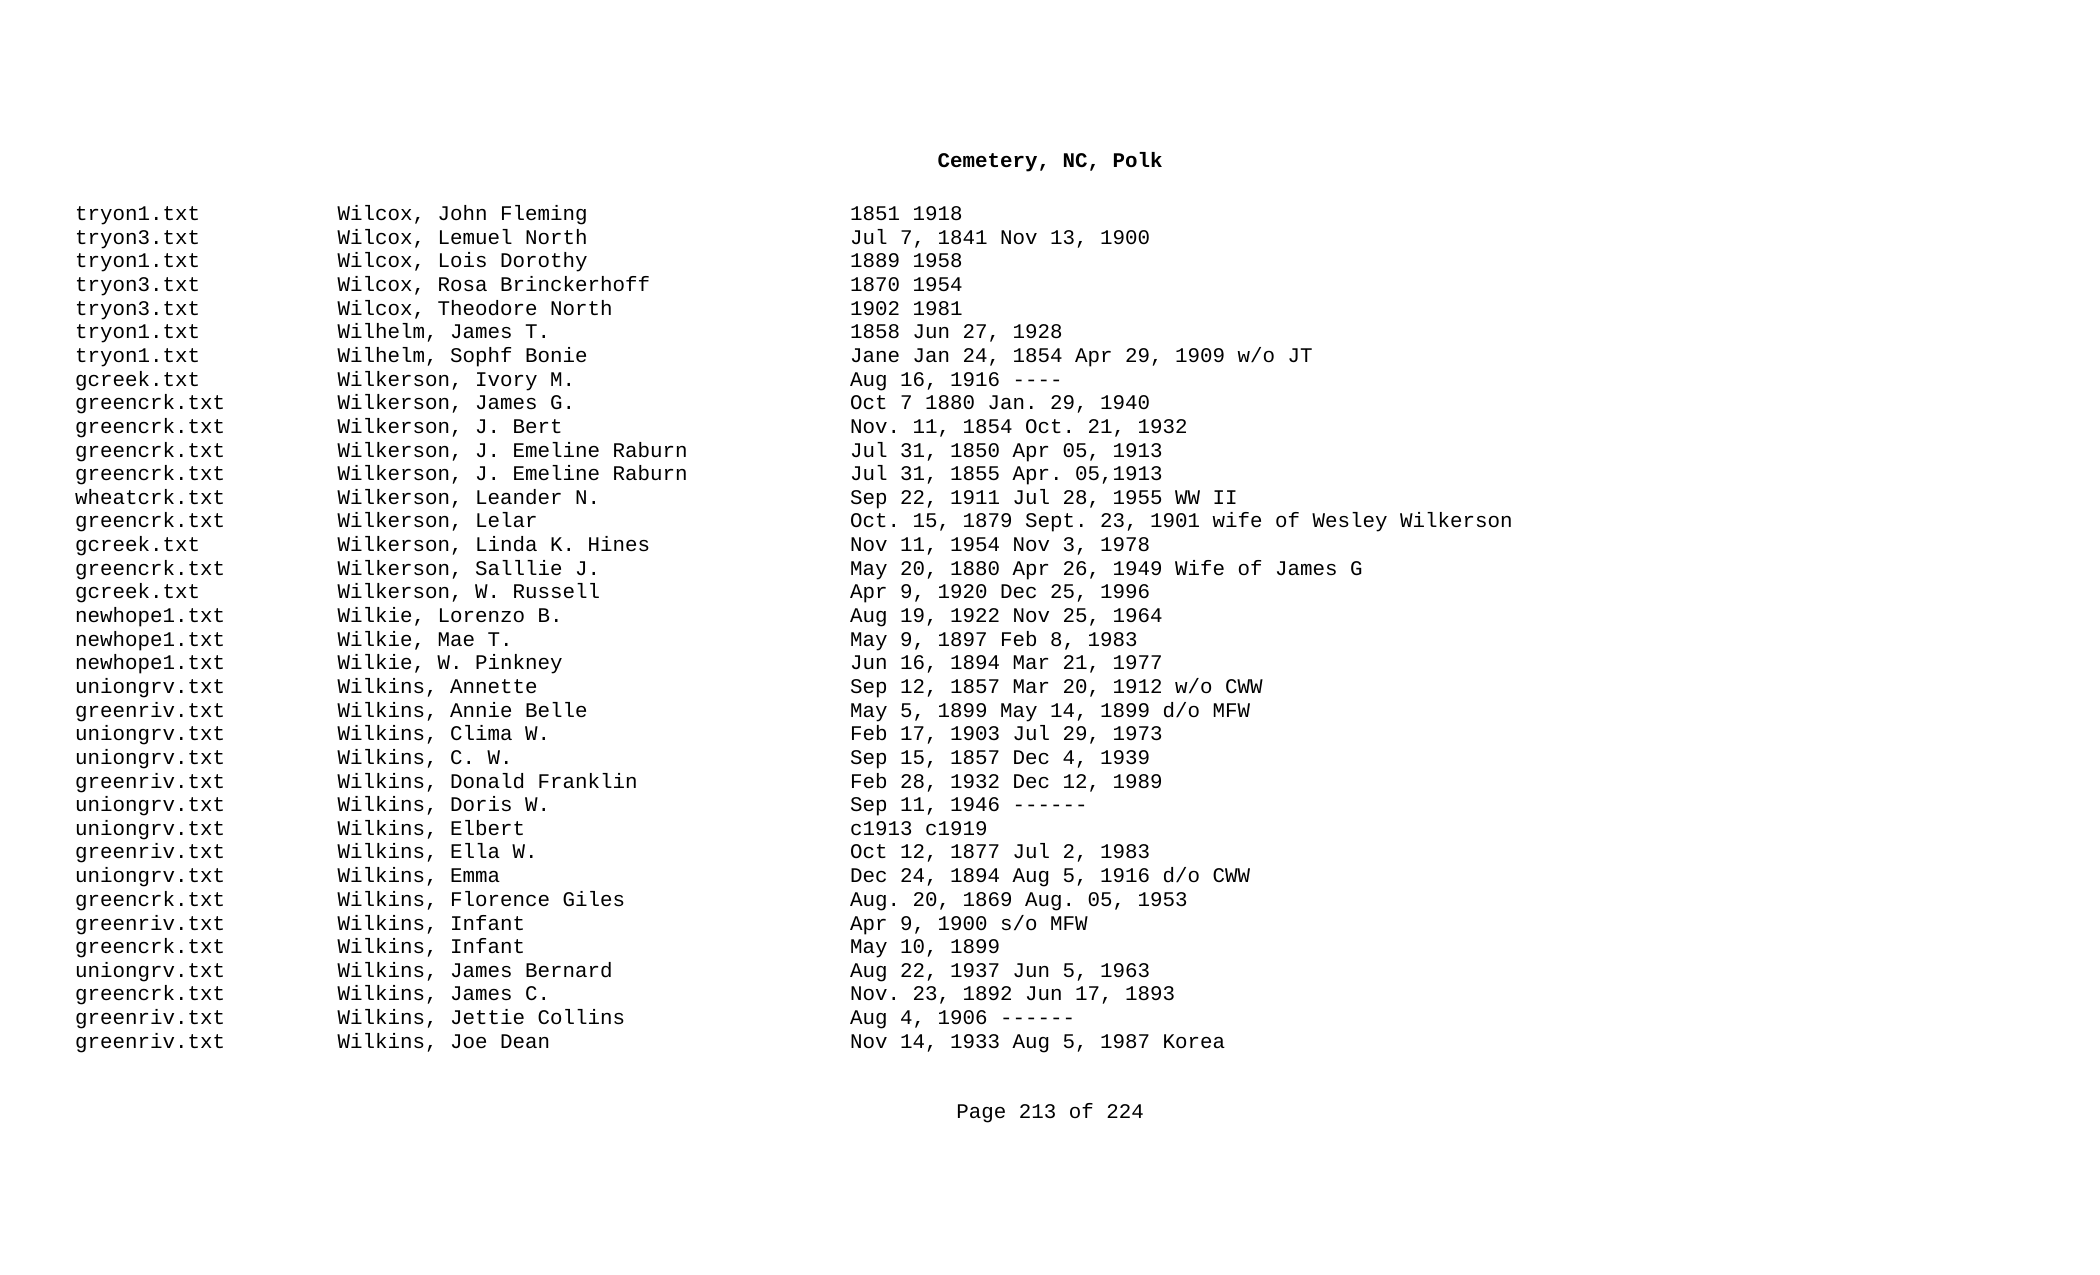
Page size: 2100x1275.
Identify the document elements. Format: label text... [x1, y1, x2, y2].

text greencrk.txt Wilkerson, J. Bert Nov. 11, 1854 Oct. 21, 1932 [75, 416, 2025, 439]
text newhope1.txt Wilkie, Mae T. May 9, 1897 Feb 8, 1983 [75, 629, 2025, 652]
text greencrk.txt Wilkerson, Salllie J. May 20, 1880 Apr 26, 1949 Wife of James G [75, 558, 2025, 581]
text greenriv.txt Wilkins, Ella W. Oct 12, 1877 Jul 2, 1983 [75, 842, 2025, 865]
text greenriv.txt Wilkins, Joe Dean Nov 14, 1933 Aug 5, 1987 Korea [75, 1031, 2025, 1054]
text greenriv.txt Wilkins, Annie Belle May 5, 1899 May 14, 1899 d/o MFW [75, 700, 2025, 723]
text tryon3.txt Wilcox, Lemuel North Jul 7, 1841 Nov 13, 1900 [75, 227, 2025, 250]
text tryon3.txt Wilcox, Theodore North 1902 1981 [75, 298, 2025, 321]
text gcreek.txt Wilkerson, W. Russell Apr 9, 1920 Dec 25, 1996 [75, 581, 2025, 605]
text greencrk.txt Wilkerson, J. Emeline Raburn Jul 31, 1855 Apr. 05,1913 [75, 463, 2025, 487]
text uniongrv.txt Wilkins, James Bernard Aug 22, 1937 Jun 5, 1963 [75, 960, 2025, 983]
text greencrk.txt Wilkerson, J. Emeline Raburn Jul 31, 1850 Apr 05, 1913 [75, 439, 2025, 463]
text newhope1.txt Wilkie, Lorenzo B. Aug 19, 1922 Nov 25, 1964 [75, 605, 2025, 629]
text gcreek.txt Wilkerson, Ivory M. Aug 16, 1916 ---- [75, 369, 2025, 392]
text greencrk.txt Wilkerson, Lelar Oct. 15, 1879 Sept. 23, 1901 wife of Wesley Wilkerson [75, 511, 2025, 534]
text greenriv.txt Wilkins, Jettie Collins Aug 4, 1906 ------ [75, 1007, 2025, 1031]
text greenriv.txt Wilkins, Infant Apr 9, 1900 s/o MFW [75, 912, 2025, 936]
text uniongrv.txt Wilkins, Clima W. Feb 17, 1903 Jul 29, 1973 [75, 723, 2025, 747]
text uniongrv.txt Wilkins, Doris W. Sep 11, 1946 ------ [75, 794, 2025, 818]
text gcreek.txt Wilkerson, Linda K. Hines Nov 11, 1954 Nov 3, 1978 [75, 534, 2025, 558]
text uniongrv.txt Wilkins, Emma Dec 24, 1894 Aug 5, 1916 d/o CWW [75, 865, 2025, 889]
text newhope1.txt Wilkie, W. Pinkney Jun 16, 1894 Mar 21, 1977 [75, 652, 2025, 676]
text tryon1.txt Wilcox, Lois Dorothy 1889 1958 [75, 250, 2025, 274]
text wheatcrk.txt Wilkerson, Leander N. Sep 22, 1911 Jul 28, 1955 WW II [75, 487, 2025, 511]
text uniongrv.txt Wilkins, Annette Sep 12, 1857 Mar 20, 1912 w/o CWW [75, 676, 2025, 700]
text greencrk.txt Wilkins, James C. Nov. 23, 1892 Jun 17, 1893 [75, 983, 2025, 1007]
text tryon1.txt Wilhelm, Sophf Bonie Jane Jan 24, 1854 Apr 29, 1909 w/o JT [75, 345, 2025, 369]
text greencrk.txt Wilkins, Florence Giles Aug. 20, 1869 Aug. 05, 1953 [75, 889, 2025, 912]
text uniongrv.txt Wilkins, C. W. Sep 15, 1857 Dec 4, 1939 [75, 747, 2025, 771]
text greencrk.txt Wilkins, Infant May 10, 1899 [75, 936, 2025, 960]
text uniongrv.txt Wilkins, Elbert c1913 c1919 [75, 818, 2025, 842]
text greencrk.txt Wilkerson, James G. Oct 7 1880 Jan. 29, 1940 [75, 392, 2025, 416]
text greenriv.txt Wilkins, Donald Franklin Feb 28, 1932 Dec 12, 1989 [75, 771, 2025, 794]
text tryon1.txt Wilhelm, James T. 1858 Jun 27, 1928 [75, 321, 2025, 345]
text tryon1.txt Wilcox, John Fleming 1851 1918 [75, 203, 2025, 227]
text tryon3.txt Wilcox, Rosa Brinckerhoff 1870 1954 [75, 274, 2025, 298]
